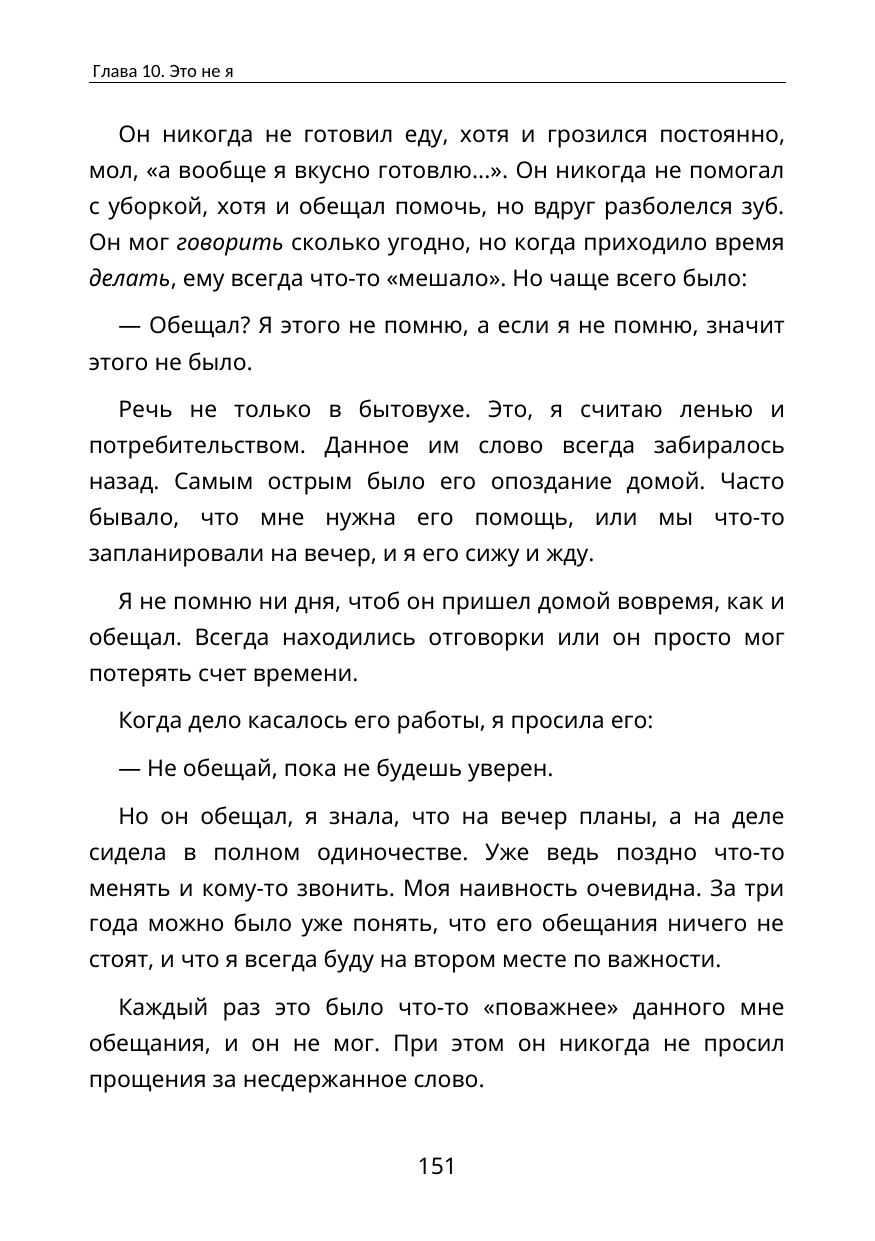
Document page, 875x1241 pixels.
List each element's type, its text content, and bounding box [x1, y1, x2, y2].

text Речь не только в бытовухе. Это, я считаю ленью и потребительством. Данное им слово всегда забиралось назад. Самым острым было его опоздание домой. Часто бывало, что мне нужна его помощь, или мы что-то запланировали на вечер, и я его сижу и жду. [88, 393, 786, 568]
text Каждый раз это было что-то «поважнее» данного мне обещания, и он не мог. При этом он никогда не просил прощения за несдержанное слово. [88, 991, 786, 1094]
text Но он обещал, я знала, что на вечер планы, а на деле сидела в полном одиночестве. Уже ведь поздно что-то менять и кому-то звонить. Моя наивность очевидна. За три года можно было уже понять, что его обещания ничего не стоят, и что я всегда буду на втором месте по важности. [88, 799, 786, 974]
text Он никогда не готовил еду, хотя и грозился постоянно, мол, «а вообще я вкусно готовлю...». Он никогда не помогал с уборкой, хотя и обещал помочь, но вдруг разболелся зуб. Он мог говорить сколько угодно, но когда приходило время делать, ему всегда что-то «мешало». Но чаще всего было: [88, 118, 786, 293]
text — Не обещай, пока не будешь уверен. [88, 752, 786, 783]
text Я не помню ни дня, чтоб он пришел домой вовремя, как и обещал. Всегда находились отговорки или он просто мог потерять счет времени. [88, 584, 786, 688]
text — Обещал? Я этого не помню, а если я не помню, значит этого не было. [88, 309, 786, 377]
text Когда дело касалось его работы, я просила его: [88, 704, 786, 735]
